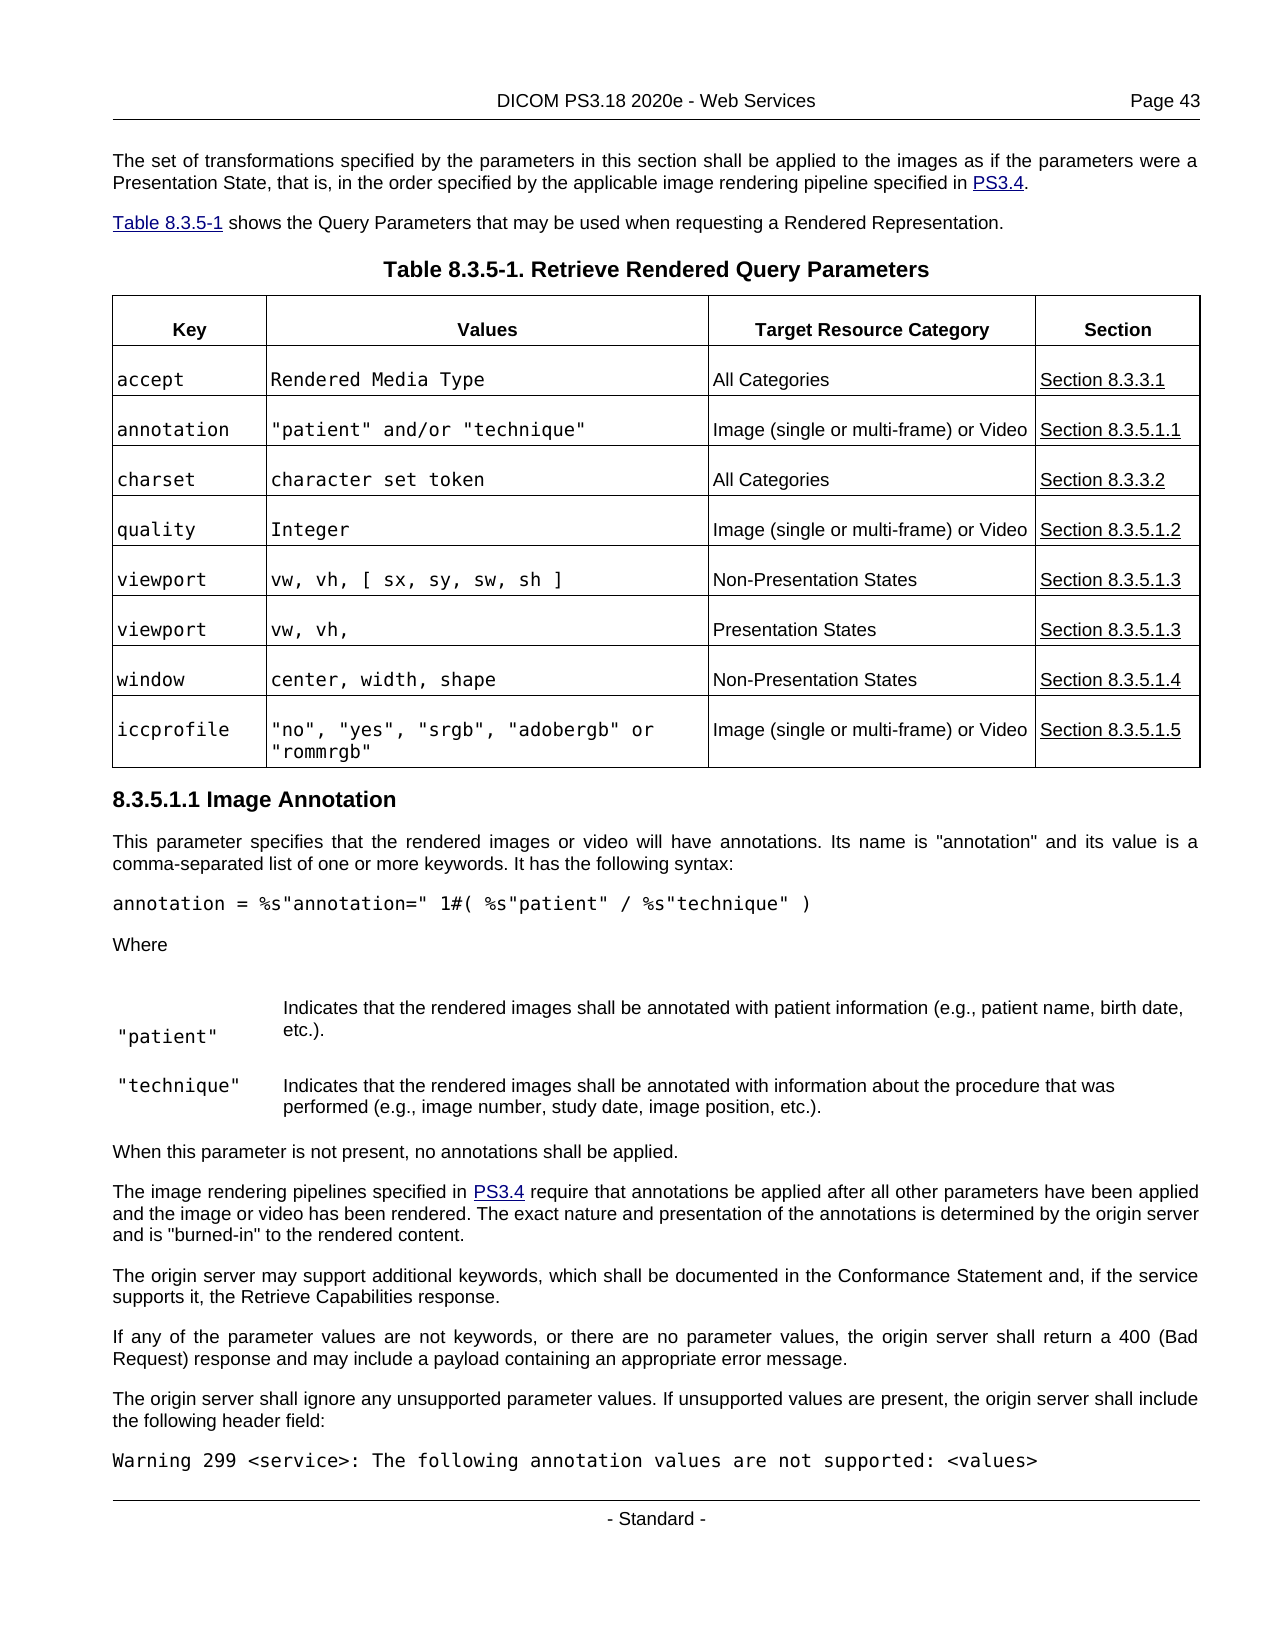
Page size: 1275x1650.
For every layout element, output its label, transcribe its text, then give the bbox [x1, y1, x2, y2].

table_cell Section 8.3.5.1.1 [1036, 396, 1199, 445]
text The origin server may support additional keywords, which shall be documented in the Conformance Statement and, if the service supports it, the Retrieve Capabilities response. [112, 1264, 1200, 1308]
table_cell center, width, shape [267, 646, 708, 695]
table_header Key [113, 296, 266, 345]
table_cell Section 8.3.3.1 [1036, 346, 1199, 395]
text 8.3.5.1.1 Image Annotation [112, 787, 1200, 812]
text The set of transformations specified by the parameters in this section shall be applied to the images as if the parameters were a Presentation State, that is, in the order specified by the applicable image rendering pipeline specified in PS3.4. [112, 150, 1200, 193]
table_cell accept [113, 346, 266, 395]
table_cell Section 8.3.5.1.2 [1036, 496, 1199, 545]
table_cell Section 8.3.3.2 [1036, 446, 1199, 495]
table_cell vw, vh, [ sx, sy, sw, sh ] [267, 546, 708, 595]
text The origin server shall ignore any unsupported parameter values. If unsupported values are present, the origin server shall include the following header field: [112, 1388, 1200, 1431]
table_cell Rendered Media Type [267, 346, 708, 395]
table_cell viewport [113, 546, 266, 595]
table_cell Indicates that the rendered images shall be annotated with information about the procedure that was performed (e.g., image number, study date, image position, etc.). [279, 1052, 1200, 1122]
table_cell Image (single or multi-frame) or Video [709, 396, 1035, 445]
table_cell iccprofile [113, 696, 266, 767]
table_cell Integer [267, 496, 708, 545]
table_cell character set token [267, 446, 708, 495]
text annotation = %s"annotation=" 1#( %s"patient" / %s"technique" ) [112, 893, 1200, 915]
text When this parameter is not present, no annotations shall be applied. [112, 1141, 1200, 1162]
table_cell window [113, 646, 266, 695]
text If any of the parameter values are not keywords, or there are no parameter values, the origin server shall return a 400 (Bad Request) response and may include a payload containing an appropriate error message. [112, 1326, 1200, 1369]
text Table 8.3.5-1. Retrieve Rendered Query Parameters [112, 256, 1200, 282]
table_cell Presentation States [709, 596, 1035, 645]
table_header "patient" [113, 974, 279, 1052]
table_cell charset [113, 446, 266, 495]
table_cell vw, vh, [267, 596, 708, 645]
table_cell "technique" [113, 1052, 279, 1122]
table_header Section [1036, 296, 1199, 345]
table_cell "patient" and/or "technique" [267, 396, 708, 445]
text Table 8.3.5-1 shows the Query Parameters that may be used when requesting a Rendered Representation. [112, 212, 1200, 233]
table_header Target Resource Category [709, 296, 1035, 345]
table_cell Section 8.3.5.1.3 [1036, 546, 1199, 595]
table_cell viewport [113, 596, 266, 645]
table_cell Image (single or multi-frame) or Video [709, 496, 1035, 545]
table_cell All Categories [709, 346, 1035, 395]
text The image rendering pipelines specified in PS3.4 require that annotations be applied after all other parameters have been applied and the image or video has been rendered. The exact nature and presentation of the annotations is determined by the origin server and is "burned-in" to the rendered content. [112, 1181, 1200, 1246]
table_cell "no", "yes", "srgb", "adobergb" or "rommrgb" [267, 696, 708, 767]
table_cell Image (single or multi-frame) or Video [709, 696, 1035, 767]
table_cell Section 8.3.5.1.3 [1036, 596, 1199, 645]
table_cell Section 8.3.5.1.5 [1036, 696, 1199, 767]
text Where [112, 934, 1200, 955]
table_cell Section 8.3.5.1.4 [1036, 646, 1199, 695]
table_cell Non-Presentation States [709, 646, 1035, 695]
table_header Values [267, 296, 708, 345]
table_cell quality [113, 496, 266, 545]
table_cell annotation [113, 396, 266, 445]
text Warning 299 <service>: The following annotation values are not supported: <values> [112, 1450, 1200, 1472]
table_header Indicates that the rendered images shall be annotated with patient information (e.g., patient name, birth date, etc.). [279, 974, 1200, 1052]
table_cell All Categories [709, 446, 1035, 495]
text This parameter specifies that the rendered images or video will have annotations. Its name is "annotation" and its value is a comma-separated list of one or more keywords. It has the following syntax: [112, 831, 1200, 874]
table_cell Non-Presentation States [709, 546, 1035, 595]
